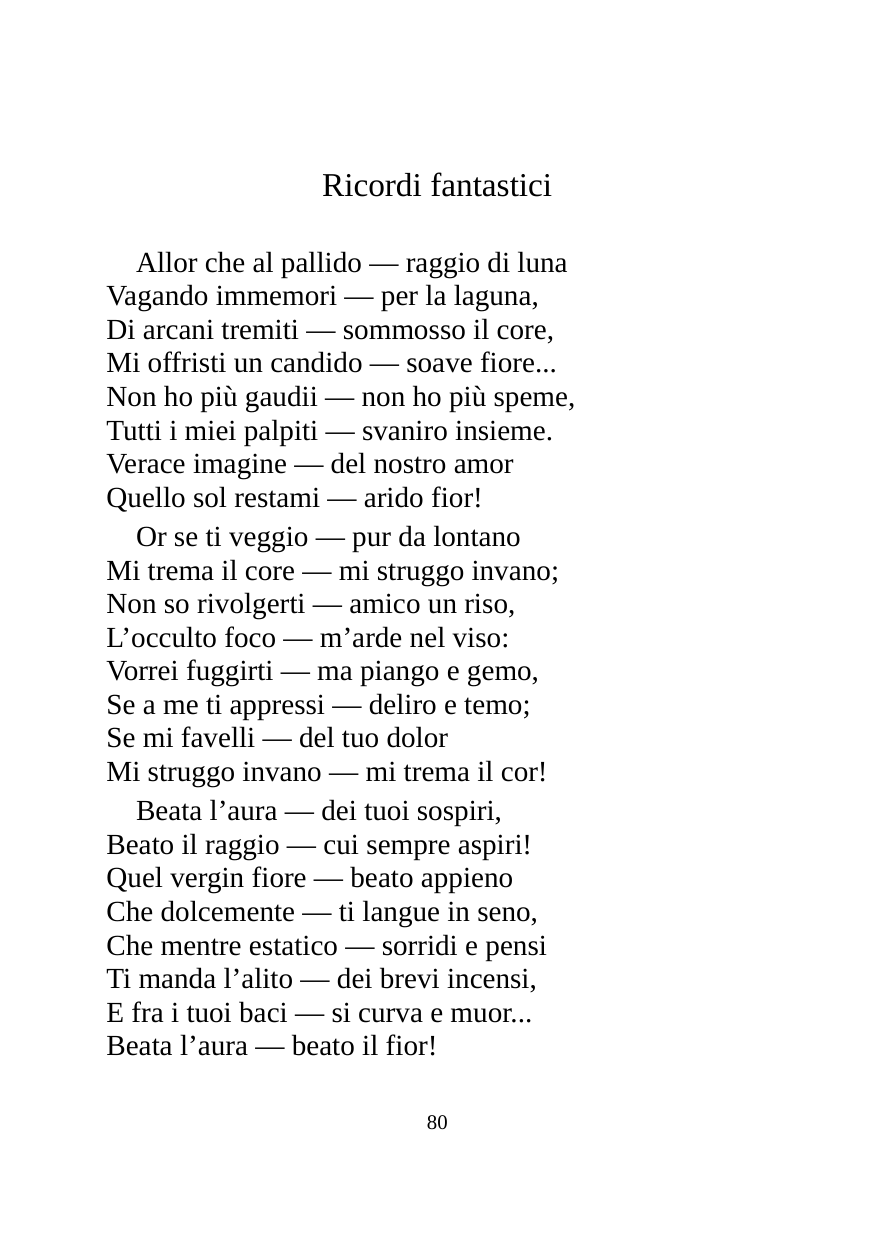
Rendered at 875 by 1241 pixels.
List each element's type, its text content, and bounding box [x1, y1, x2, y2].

text Or se ti veggio — pur da lontano Mi trema il core — mi struggo invano; Non so rivolgerti — amico un riso, L’occulto foco — m’arde nel viso: Vorrei fuggirti — ma piango e gemo, Se a me ti appressi — deliro e temo; Se mi favelli — del tuo dolor Mi struggo invano — mi trema il cor! [106, 519, 768, 788]
text Beata l’aura — dei tuoi sospiri, Beato il raggio — cui sempre aspiri! Quel vergin fiore — beato appieno Che dolcemente — ti langue in seno, Che mentre estatico — sorridi e pensi Ti manda l’alito — dei brevi incensi, E fra i tuoi baci — si curva e muor... Beata l’aura — beato il fior! [106, 793, 768, 1062]
text Allor che al pallido — raggio di luna Vagando immemori — per la laguna, Di arcani tremiti — sommosso il core, Mi offristi un candido — soave fiore... Non ho più gaudii — non ho più speme, Tutti i miei palpiti — svaniro insieme. Verace imagine — del nostro amor Quello sol restami — arido fior! [106, 245, 768, 513]
subtitle Ricordi fantastici [106, 165, 768, 204]
